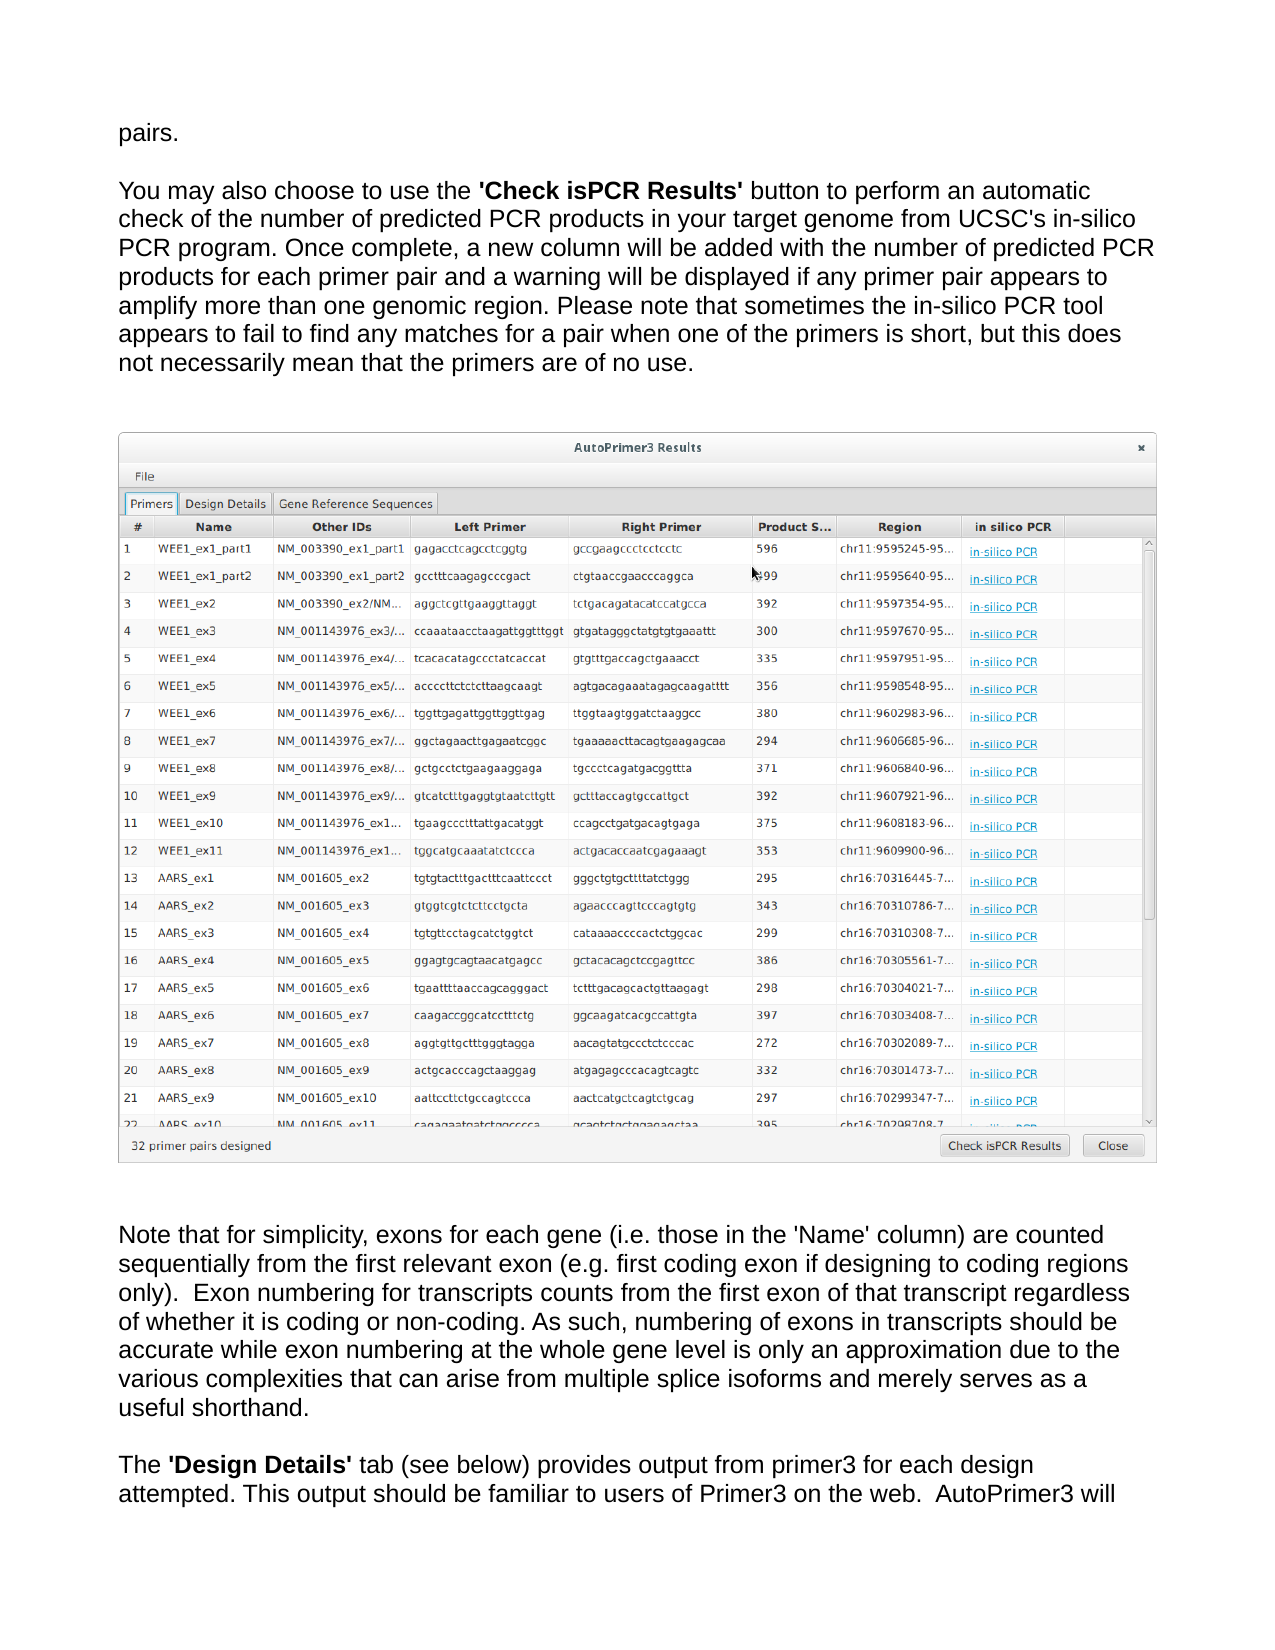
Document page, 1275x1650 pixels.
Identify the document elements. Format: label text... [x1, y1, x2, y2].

text pairs. [118, 118, 1157, 147]
text The 'Design Details' tab (see below) provides output from primer3 for each design attempted. This output should be familiar to users of Primer3 on the web. AutoPrimer3 will [118, 1450, 1157, 1508]
text You may also choose to use the 'Check isPCR Results' button to perform an automatic check of the number of predicted PCR products in your target genome from UCSC's in-silico PCR program. Once complete, a new column will be added with the number of predicted PCR products for each primer pair and a warning will be displayed if any primer pair appears to amplify more than one genomic region. Please note that sometimes the in-silico PCR tool appears to fail to find any matches for a pair when one of the primers is short, but this does not necessarily mean that the primers are of no use. [118, 176, 1157, 377]
text Note that for simplicity, exons for each gene (i.e. those in the 'Name' column) are counted sequentially from the first relevant exon (e.g. first coding exon if designing to coding regions only). Exon numbering for transcripts counts from the first exon of that transcript regardless of whether it is coding or non-coding. As such, numbering of exons in transcripts should be accurate while exon numbering at the whole gene level is only an approximation due to the various complexities that can arise from multiple splice isoforms and merely serves as a useful shorthand. [118, 1220, 1157, 1421]
picture [118, 432, 1157, 1163]
